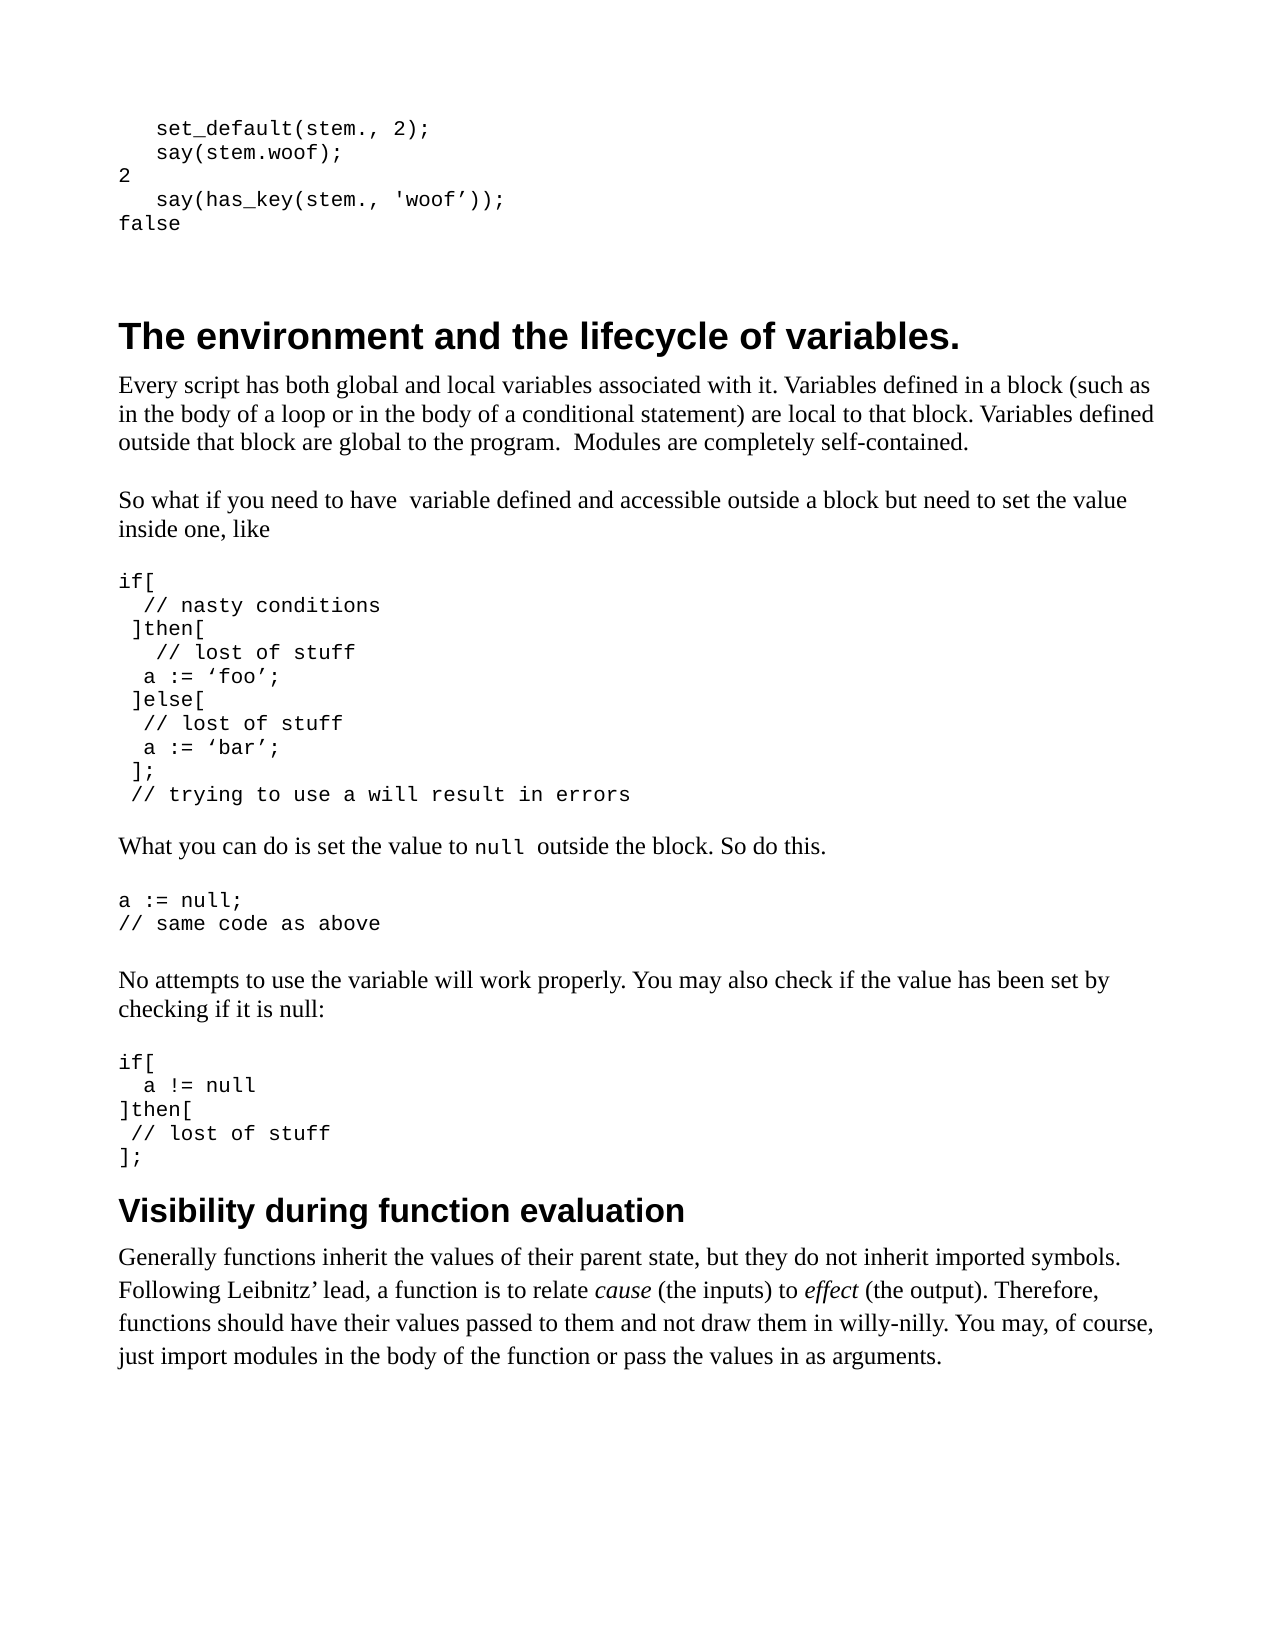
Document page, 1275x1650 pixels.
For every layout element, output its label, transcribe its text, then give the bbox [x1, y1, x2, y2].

text ]then[ [118, 618, 1157, 642]
text a := ‘bar’; [118, 737, 1157, 760]
text 2 [118, 165, 1157, 189]
text No attempts to use the variable will work properly. You may also check if the value has been set by checking if it is null: [118, 966, 1157, 1023]
text ]; [118, 1146, 1157, 1170]
text false [118, 213, 1157, 236]
text if[ [118, 571, 1157, 595]
text if[ [118, 1052, 1157, 1076]
text ]else[ [118, 689, 1157, 713]
text // nasty conditions [118, 595, 1157, 618]
subtitle The environment and the lifecycle of variables. [118, 314, 1157, 357]
text a := null; [118, 889, 1157, 913]
text // lost of stuff [118, 642, 1157, 666]
text // trying to use a will result in errors [118, 784, 1157, 808]
text So what if you need to have variable defined and accessible outside a block but need to set the value inside one, like [118, 485, 1157, 542]
text What you can do is set the value to null outside the block. So do this. [118, 831, 1157, 861]
text // lost of stuff [118, 713, 1157, 737]
text Every script has both global and local variables associated with it. Variables defined in a block (such as in the body of a loop or in the body of a conditional statement) are local to that block. Variables defined outside that block are global to the program. Modules are completely self-contained. [118, 370, 1157, 456]
text ]; [118, 760, 1157, 784]
text // same code as above [118, 913, 1157, 937]
text // lost of stuff [118, 1123, 1157, 1146]
text a != null [118, 1076, 1157, 1099]
text say(has_key(stem., 'woof’)); [118, 189, 1157, 213]
text say(stem.woof); [118, 142, 1157, 165]
text a := ‘foo’; [118, 666, 1157, 689]
subtitle Visibility during function evaluation [118, 1191, 1157, 1229]
text ]then[ [118, 1099, 1157, 1123]
text set_default(stem., 2); [118, 118, 1157, 142]
text Generally functions inherit the values of their parent state, but they do not inherit imported symbols. Following Leibnitz’ lead, a function is to relate cause (the inputs) to effect (the output). Therefore, functions should have their values passed to them and not draw them in willy-nilly. You may, of course, just import modules in the body of the function or pass the values in as arguments. [118, 1242, 1157, 1370]
